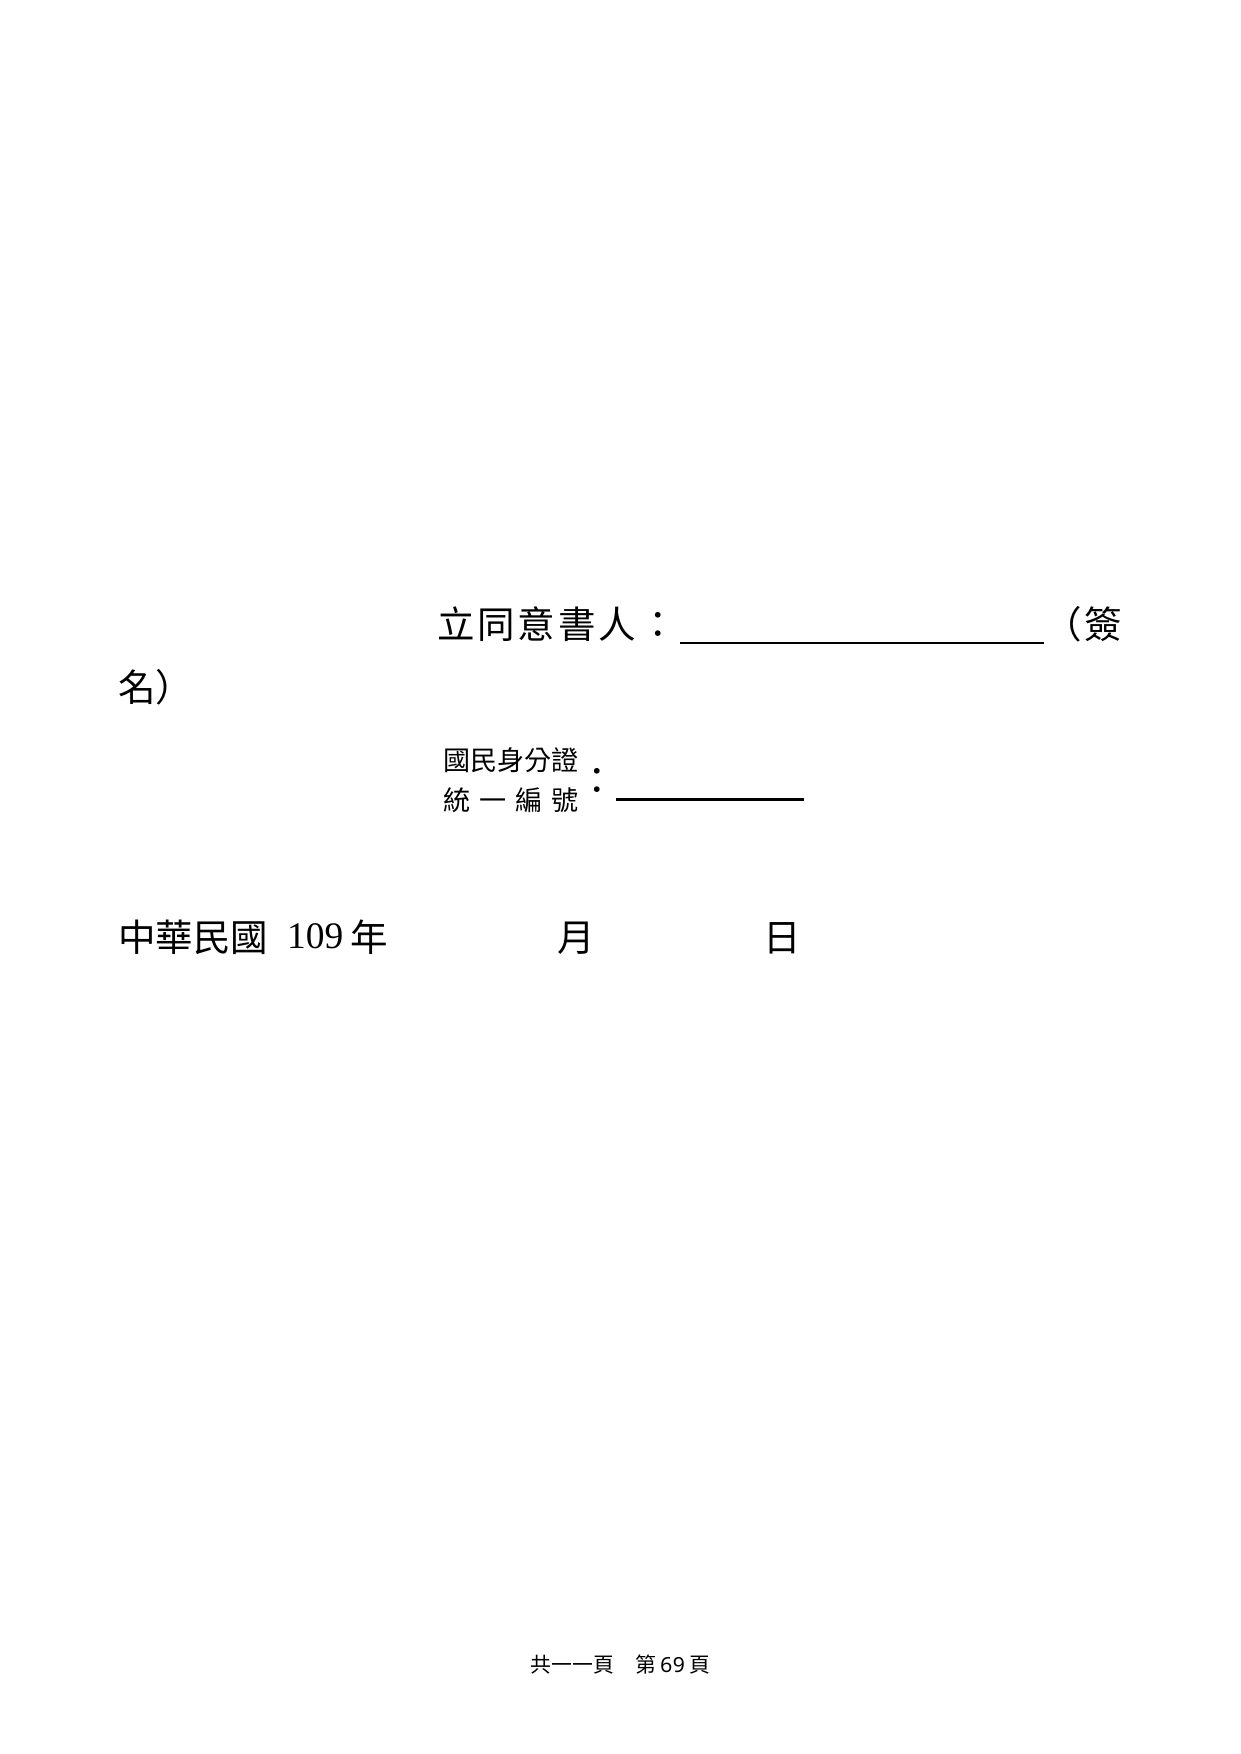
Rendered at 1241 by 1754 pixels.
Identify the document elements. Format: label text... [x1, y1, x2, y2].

text 立同意書人： （簽名） [118, 581, 1122, 706]
text 中華民國 109年 月 日 [118, 893, 1122, 956]
text 國民身分證統一編號： [118, 706, 1122, 831]
